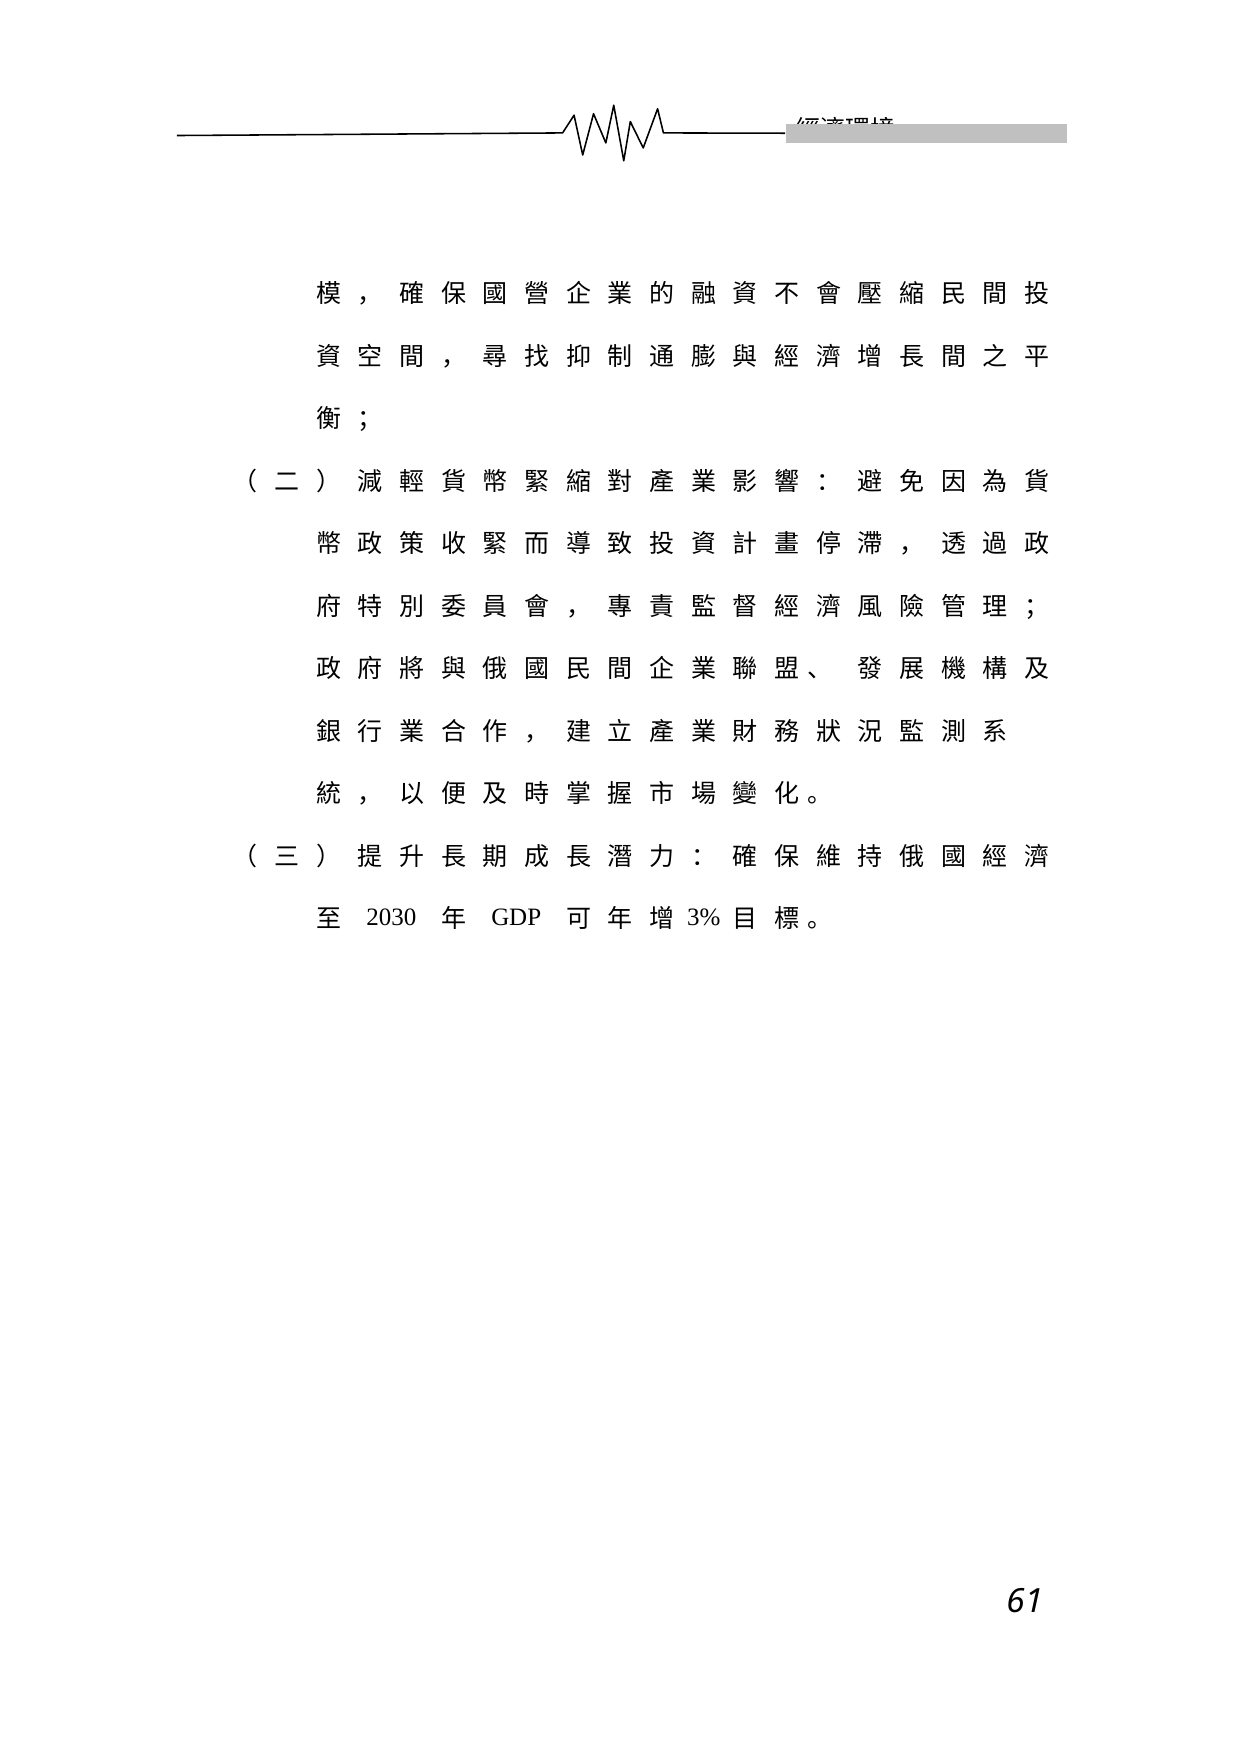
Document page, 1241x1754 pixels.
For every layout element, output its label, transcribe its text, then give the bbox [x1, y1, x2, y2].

text 模，確保國營企業的融資不會壓縮民間投資空間，尋找抑制通膨與經濟增長間之平衡； [207, 250, 1058, 438]
text （三）提升長期成長潛力：確保維持俄國經濟至2030年GDP可年增3%目標。 [207, 813, 1058, 938]
text （二）減輕貨幣緊縮對產業影響：避免因為貨幣政策收緊而導致投資計畫停滯，透過政府特別委員會，專責監督經濟風險管理；政府將與俄國民間企業聯盟、發展機構及銀行業合作，建立產業財務狀況監測系統，以便及時掌握市場變化。 [207, 438, 1058, 813]
